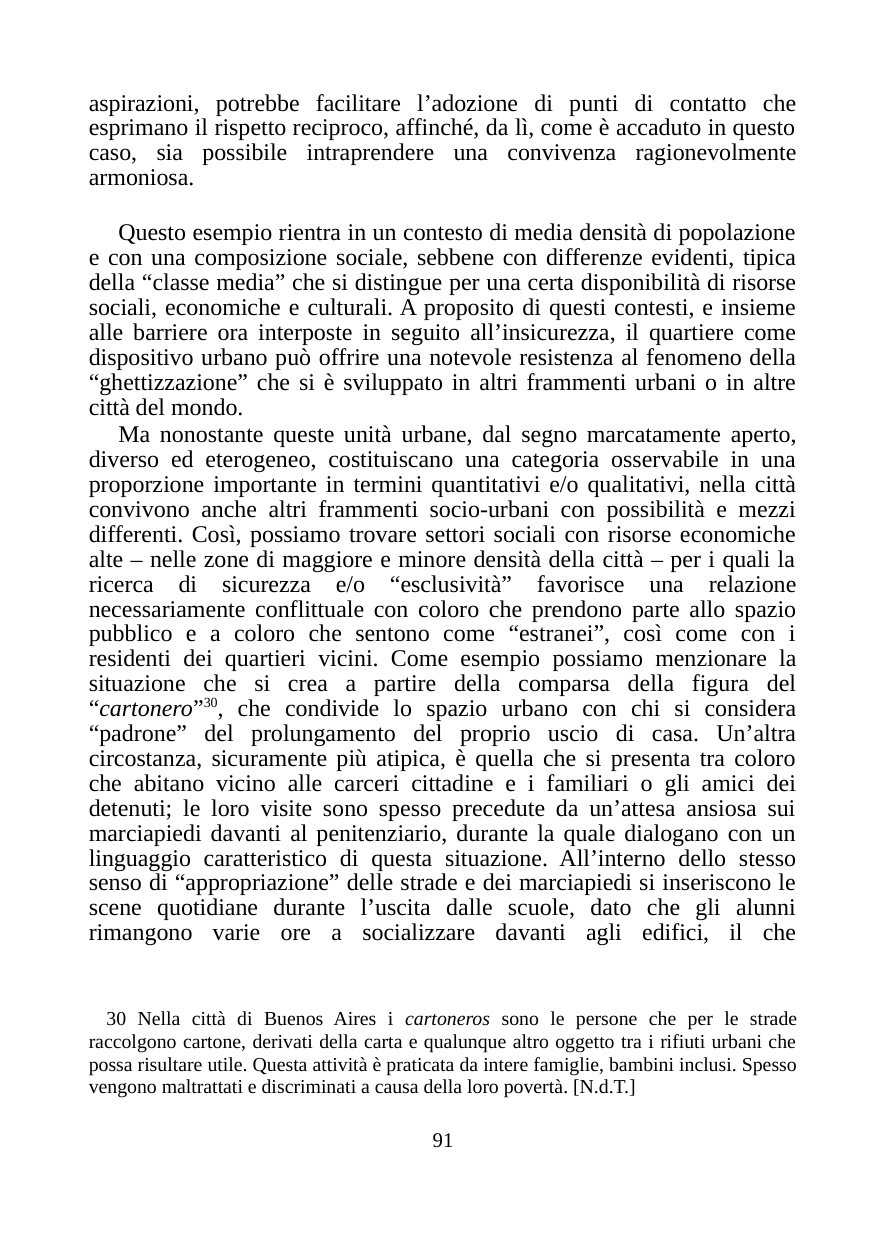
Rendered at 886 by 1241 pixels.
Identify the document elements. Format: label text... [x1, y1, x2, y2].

text Questo esempio rientra in un contesto di media densità di popolazione e con una composizione sociale, sebbene con differenze evidenti, tipica della “classe media” che si distingue per una certa disponibilità di risorse sociali, economiche e culturali. A proposito di questi contesti, e insieme alle barriere ora interposte in seguito all’insicurezza, il quartiere come dispositivo urbano può offrire una notevole resistenza al fenomeno della “ghettizzazione” che si è sviluppato in altri frammenti urbani o in altre città del mondo. [88, 218, 797, 420]
text Nella città di Buenos Aires i cartoneros sono le persone che per le strade raccolgono cartone, derivati della carta e qualunque altro oggetto tra i rifiuti urbani che possa risultare utile. Questa attività è praticata da intere famiglie, bambini inclusi. Spesso vengono maltrattati e discriminati a causa della loro povertà. [N.d.T.] [88, 1007, 797, 1098]
text Ma nonostante queste unità urbane, dal segno marcatamente aperto, diverso ed eterogeneo, costituiscano una categoria osservabile in una proporzione importante in termini quantitativi e/o qualitativi, nella città convivono anche altri frammenti socio-urbani con possibilità e mezzi differenti. Così, possiamo trovare settori sociali con risorse economiche alte – nelle zone di maggiore e minore densità della città – per i quali la ricerca di sicurezza e/o “esclusività” favorisce una relazione necessariamente conflittuale con coloro che prendono parte allo spazio pubblico e a coloro che sentono come “estranei”, così come con i residenti dei quartieri vicini. Come esempio possiamo menzionare la situazione che si crea a partire della comparsa della figura del “cartonero”, che condivide lo spazio urbano con chi si considera “padrone” del prolungamento del proprio uscio di casa. Un’altra circostanza, sicuramente più atipica, è quella che si presenta tra coloro che abitano vicino alle carceri cittadine e i familiari o gli amici dei detenuti; le loro visite sono spesso precedute da un’attesa ansiosa sui marciapiedi davanti al penitenziario, durante la quale dialogano con un linguaggio caratteristico di questa situazione. All’interno dello stesso senso di “appropriazione” delle strade e dei marciapiedi si inseriscono le scene quotidiane durante l’uscita dalle scuole, dato che gli alunni rimangono varie ore a socializzare davanti agli edifici, il che [88, 420, 797, 946]
text aspirazioni, potrebbe facilitare l’adozione di punti di contatto che esprimano il rispetto reciproco, affinché, da lì, come è accaduto in questo caso, sia possibile intraprendere una convivenza ragionevolmente armoniosa. [88, 88, 797, 191]
